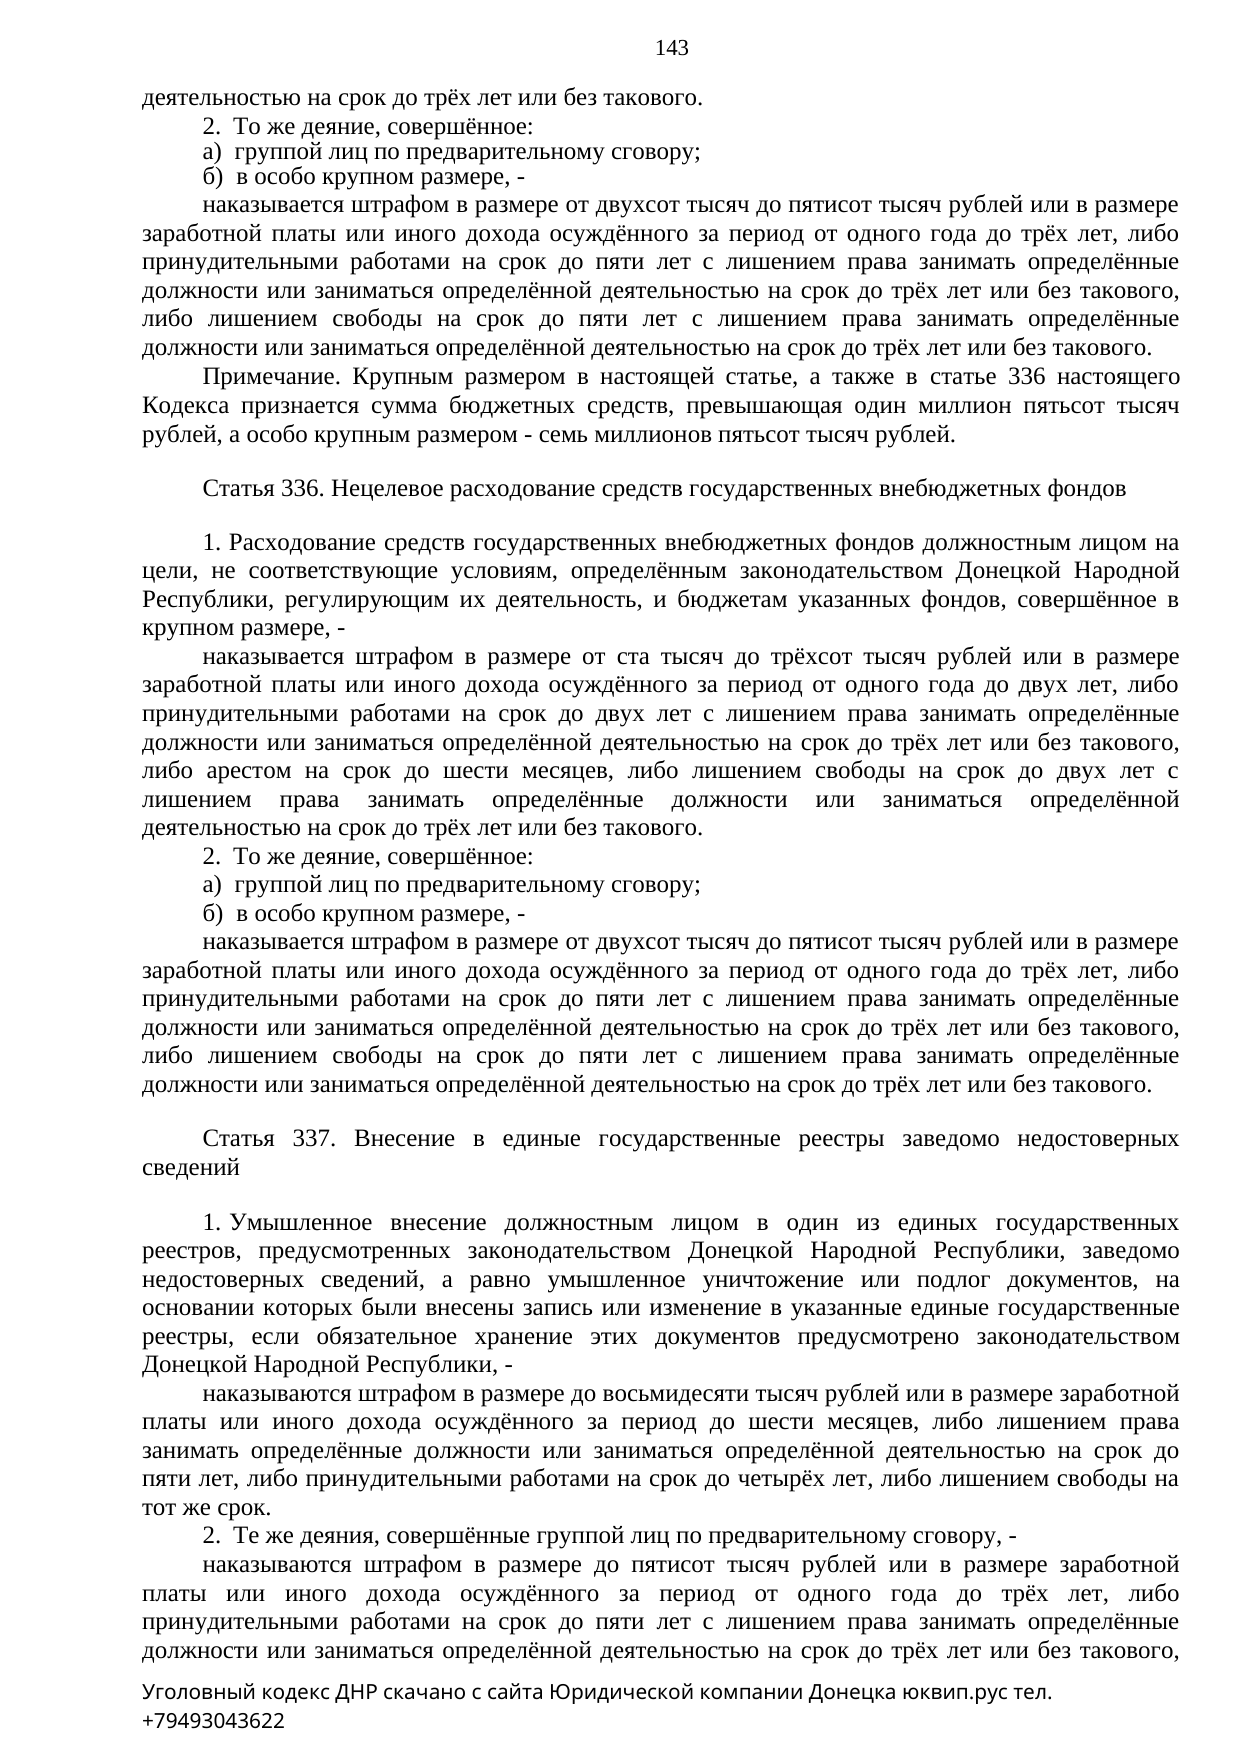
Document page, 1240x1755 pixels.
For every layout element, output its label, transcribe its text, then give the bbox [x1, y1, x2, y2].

list Умышленное внесение должностным лицом в один из единых государственных реестров, предусмотренных законодательством Донецкой Народной Республики, заведомо недостоверных сведений, а равно умышленное уничтожение или подлог документов, на основании которых были внесены запись или изменение в указанные единые государственные реестры, если обязательное хранение этих документов предусмотрено законодательством Донецкой Народной Республики, - [142, 1207, 1181, 1378]
text наказываются штрафом в размере до пятисот тысяч рублей или в размере заработной платы или иного дохода осуждённого за период от одного года до трёх лет, либо принудительными работами на срок до пяти лет с лишением права занимать определённые должности или заниматься определённой деятельностью на срок до трёх лет или без такового, [142, 1550, 1181, 1664]
text а) группой лиц по предварительному сговору; [142, 140, 1181, 165]
list Расходование средств государственных внебюджетных фондов должностным лицом на цели, не соответствующие условиям, определённым законодательством Донецкой Народной Республики, регулирующим их деятельность, и бюджетам указанных фондов, совершённое в крупном размере, - [142, 527, 1181, 641]
list То же деяние, совершённое: [142, 841, 1181, 870]
text б) в особо крупном размере, - [142, 165, 1181, 190]
text Статья 336. Нецелевое расходование средств государственных внебюджетных фондов [142, 473, 1181, 502]
text Примечание. Крупным размером в настоящей статье, а также в статье 336 настоящего Кодекса признается сумма бюджетных средств, превышающая один миллион пятьсот тысяч рублей, а особо крупным размером - семь миллионов пятьсот тысяч рублей. [142, 361, 1181, 448]
text наказывается штрафом в размере от ста тысяч до трёхсот тысяч рублей или в размере заработной платы или иного дохода осуждённого за период от одного года до двух лет, либо принудительными работами на срок до двух лет с лишением права занимать определённые должности или заниматься определённой деятельностью на срок до трёх лет или без такового, либо арестом на срок до шести месяцев, либо лишением свободы на срок до двух лет с лишением права занимать определённые должности или заниматься определённой деятельностью на срок до трёх лет или без такового. [142, 641, 1181, 841]
list Те же деяния, совершённые группой лиц по предварительному сговору, - [142, 1521, 1181, 1550]
text б) в особо крупном размере, - [142, 898, 1181, 927]
text а) группой лиц по предварительному сговору; [142, 870, 1181, 898]
text Статья 337. Внесение в единые государственные реестры заведомо недостоверных сведений [142, 1122, 1181, 1181]
text наказывается штрафом в размере от двухсот тысяч до пятисот тысяч рублей или в размере заработной платы или иного дохода осуждённого за период от одного года до трёх лет, либо принудительными работами на срок до пяти лет с лишением права занимать определённые должности или заниматься определённой деятельностью на срок до трёх лет или без такового, либо лишением свободы на срок до пяти лет с лишением права занимать определённые должности или заниматься определённой деятельностью на срок до трёх лет или без такового. [142, 190, 1181, 361]
text деятельностью на срок до трёх лет или без такового. [142, 83, 1181, 111]
list То же деяние, совершённое: [142, 111, 1181, 140]
text наказываются штрафом в размере до восьмидесяти тысяч рублей или в размере заработной платы или иного дохода осуждённого за период до шести месяцев, либо лишением права занимать определённые должности или заниматься определённой деятельностью на срок до пяти лет, либо принудительными работами на срок до четырёх лет, либо лишением свободы на тот же срок. [142, 1378, 1181, 1521]
text наказывается штрафом в размере от двухсот тысяч до пятисот тысяч рублей или в размере заработной платы или иного дохода осуждённого за период от одного года до трёх лет, либо принудительными работами на срок до пяти лет с лишением права занимать определённые должности или заниматься определённой деятельностью на срок до трёх лет или без такового, либо лишением свободы на срок до пяти лет с лишением права занимать определённые должности или заниматься определённой деятельностью на срок до трёх лет или без такового. [142, 927, 1181, 1098]
